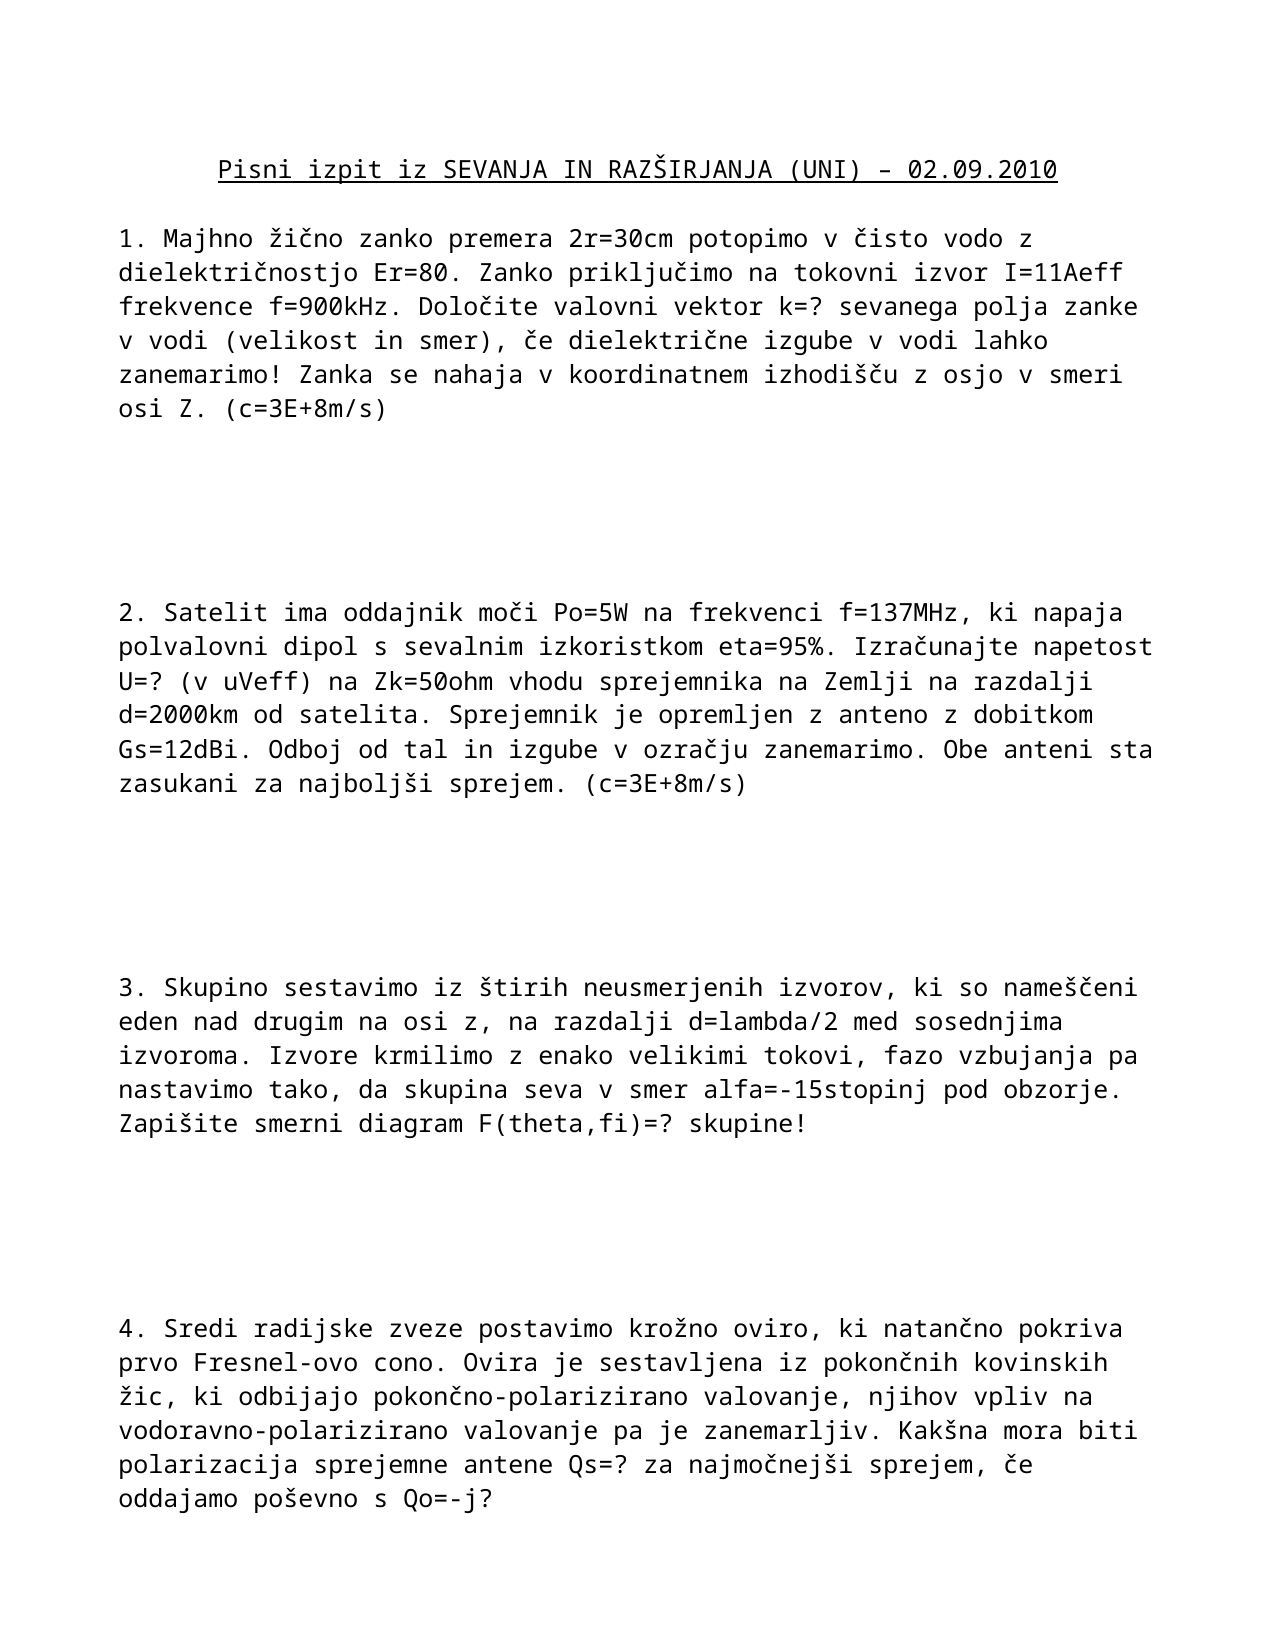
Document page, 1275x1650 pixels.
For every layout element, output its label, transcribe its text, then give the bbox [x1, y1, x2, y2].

text 4. Sredi radijske zveze postavimo krožno oviro, ki natančno pokriva prvo Fresnel-ovo cono. Ovira je sestavljena iz pokončnih kovinskih žic, ki odbijajo pokončno-polarizirano valovanje, njihov vpliv na vodoravno-polarizirano valovanje pa je zanemarljiv. Kakšna mora biti polarizacija sprejemne antene Qs=? za najmočnejši sprejem, če oddajamo poševno s Qo=-j? [118, 1310, 1157, 1515]
text Pisni izpit iz SEVANJA IN RAZŠIRJANJA (UNI) – 02.09.2010 [118, 152, 1157, 186]
text 3. Skupino sestavimo iz štirih neusmerjenih izvorov, ki so nameščeni eden nad drugim na osi z, na razdalji d=lambda/2 med sosednjima izvoroma. Izvore krmilimo z enako velikimi tokovi, fazo vzbujanja pa nastavimo tako, da skupina seva v smer alfa=-15stopinj pod obzorje. Zapišite smerni diagram F(theta,fi)=? skupine! [118, 970, 1157, 1140]
text 2. Satelit ima oddajnik moči Po=5W na frekvenci f=137MHz, ki napaja polvalovni dipol s sevalnim izkoristkom eta=95%. Izračunajte napetost U=? (v uVeff) na Zk=50ohm vhodu sprejemnika na Zemlji na razdalji d=2000km od satelita. Sprejemnik je opremljen z anteno z dobitkom Gs=12dBi. Odboj od tal in izgube v ozračju zanemarimo. Obe anteni sta zasukani za najboljši sprejem. (c=3E+8m/s) [118, 595, 1157, 799]
text 1. Majhno žično zanko premera 2r=30cm potopimo v čisto vodo z dielektričnostjo Er=80. Zanko priključimo na tokovni izvor I=11Aeff frekvence f=900kHz. Določite valovni vektor k=? sevanega polja zanke v vodi (velikost in smer), če dielektrične izgube v vodi lahko zanemarimo! Zanka se nahaja v koordinatnem izhodišču z osjo v smeri osi Z. (c=3E+8m/s) [118, 220, 1157, 425]
